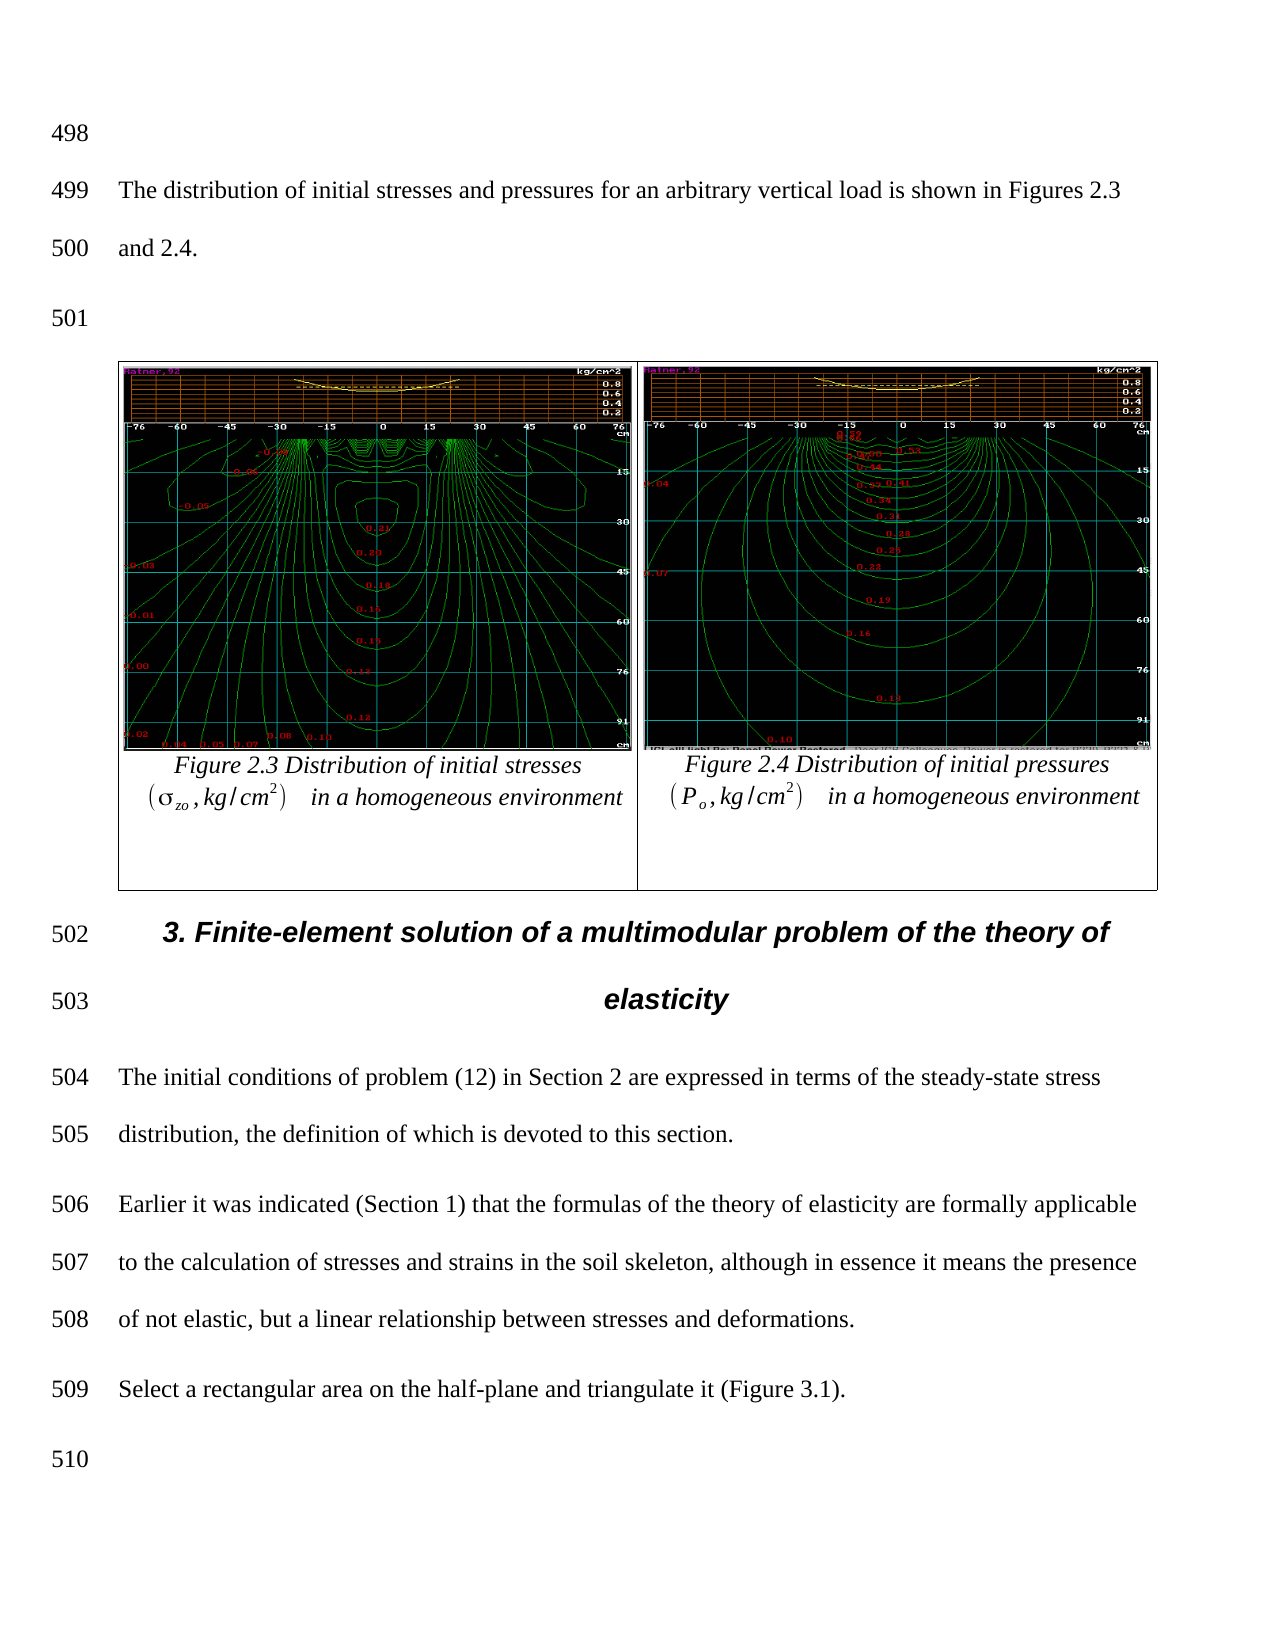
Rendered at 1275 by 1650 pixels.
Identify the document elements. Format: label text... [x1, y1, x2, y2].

text The initial conditions of problem (12) in Section 2 are expressed in terms of the steady-state stress distribution, the definition of which is devoted to this section. [118, 1062, 1157, 1148]
picture [643, 366, 1152, 750]
table_header [119, 362, 637, 890]
table_header [638, 362, 1157, 749]
text Earlier it was indicated (Section 1) that the formulas of the theory of elasticity are formally applicable to the calculation of stresses and strains in the soil skeleton, although in essence it means the presence of not elastic, but a linear relationship between stresses and deformations. [118, 1189, 1157, 1333]
subtitle 3. Finite-element solution of a multimodular problem of the theory of elasticity [118, 915, 1157, 1016]
text Select a rectangular area on the half-plane and triangulate it (Figure 3.1). [118, 1374, 1157, 1403]
text The distribution of initial stresses and pressures for an arbitrary vertical load is shown in Figures 2.3 and 2.4. [118, 176, 1157, 262]
picture [123, 366, 632, 751]
table_header [638, 750, 1157, 890]
